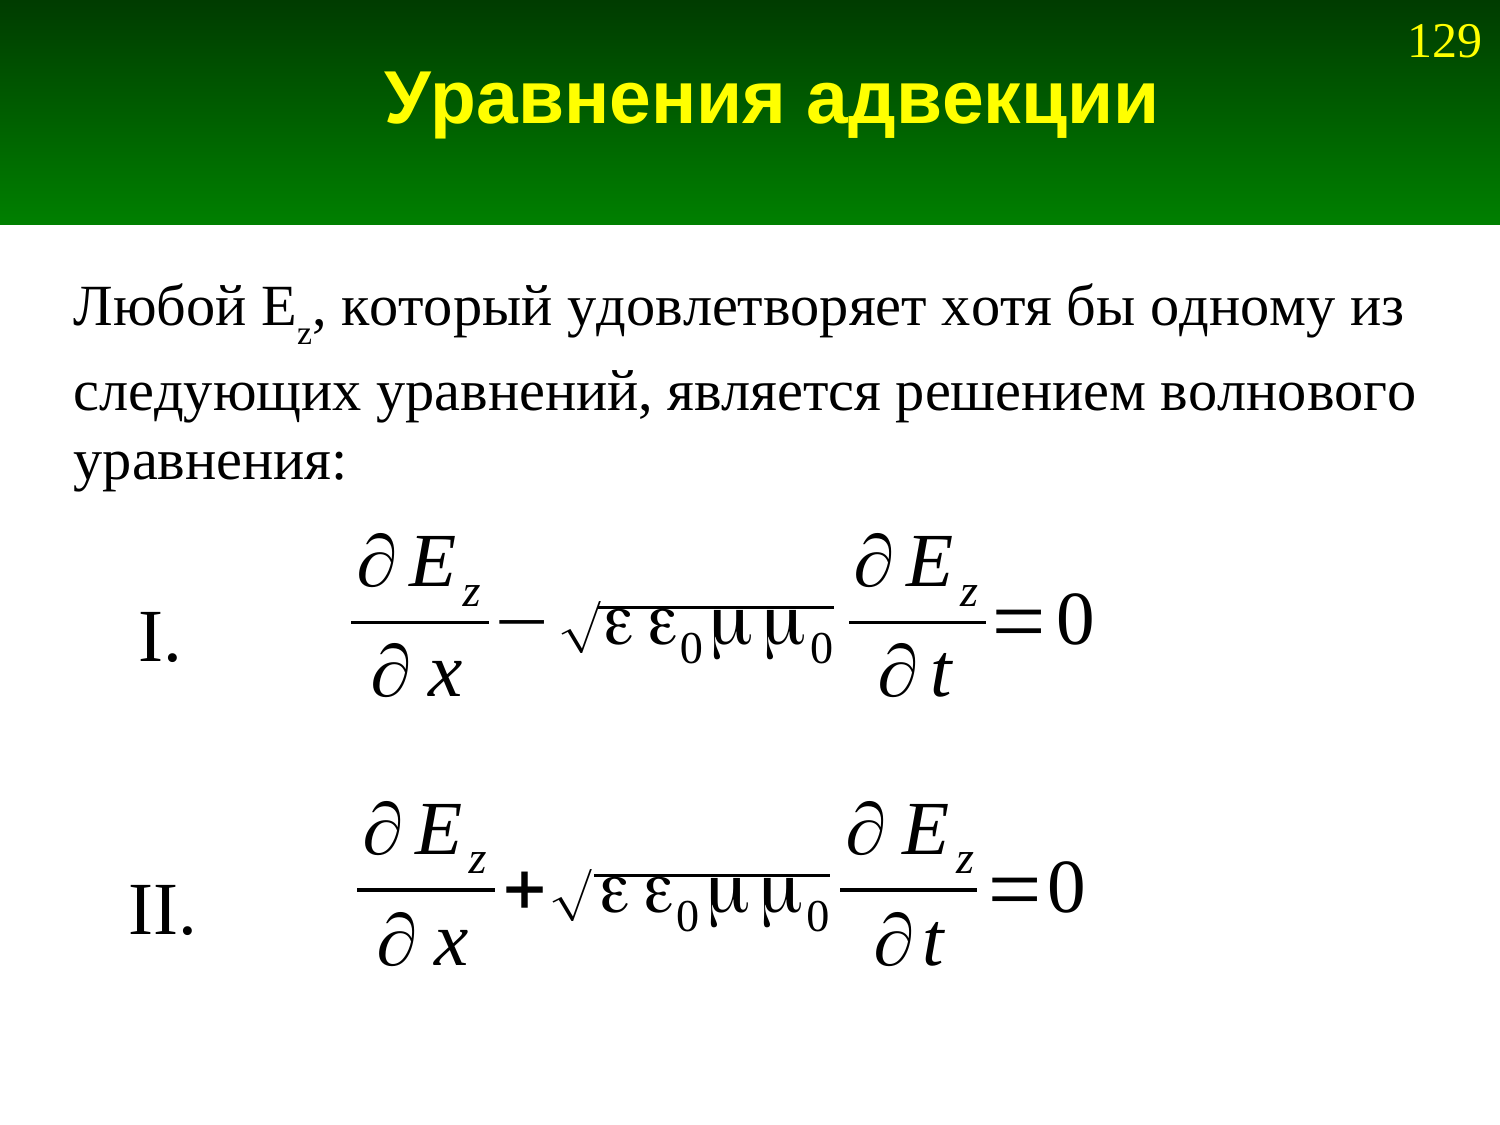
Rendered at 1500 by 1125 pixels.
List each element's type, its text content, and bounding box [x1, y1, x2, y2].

text_box Любой Ez, который удовлетворяет хотя бы одному из следующих уравнений, является решением волнового уравнения: [59, 259, 1441, 499]
text_box II. [114, 851, 213, 957]
title Уравнения адвекции [123, 0, 1399, 192]
chart [327, 520, 1115, 715]
chart [333, 788, 1109, 983]
text_box I. [124, 578, 198, 684]
